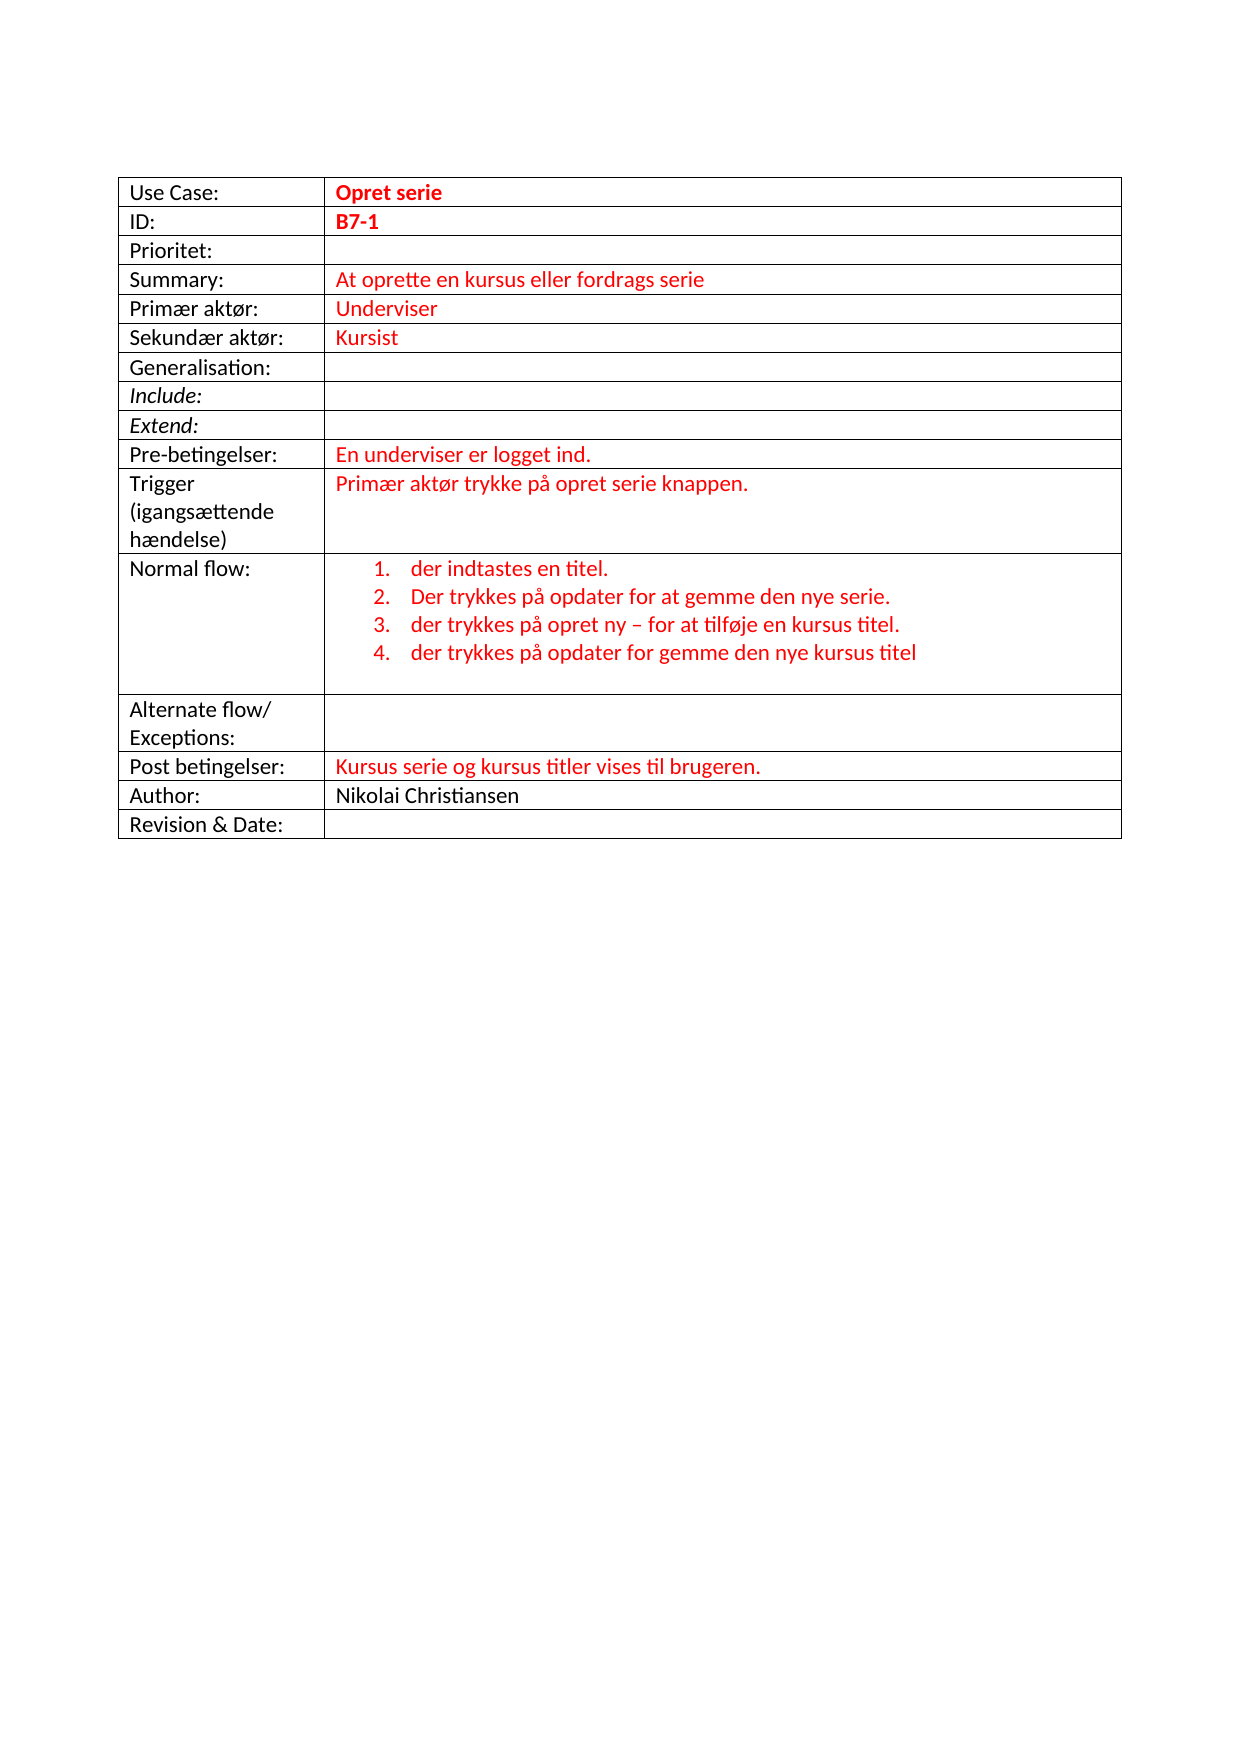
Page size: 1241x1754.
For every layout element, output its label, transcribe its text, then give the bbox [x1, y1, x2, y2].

table_cell [325, 810, 1121, 838]
table_cell [325, 353, 1121, 381]
table_cell Author: [119, 781, 324, 809]
table_cell Generalisation: [119, 353, 324, 381]
table_cell B7-1 [325, 207, 1121, 235]
table_cell [325, 382, 1121, 410]
table_cell Post betingelser: [119, 752, 324, 780]
table_cell Nikolai Christiansen [325, 781, 1121, 809]
table_cell Sekundær aktør: [119, 324, 324, 352]
table_cell Primær aktør: [119, 295, 324, 322]
table_cell Trigger (igangsættende hændelse) [119, 469, 324, 553]
table_cell der indtastes en titel. Der trykkes på opdater for at gemme den nye serie. der trykkes på opret ny – for at tilføje en kursus titel. der trykkes på opdater for gemme den nye kursus titel [325, 554, 1121, 694]
table_cell Underviser [325, 295, 1121, 322]
table_cell Include: [119, 382, 324, 410]
table_cell [325, 695, 1121, 751]
table_cell Kursus serie og kursus titler vises til brugeren. [325, 752, 1121, 780]
table_cell Kursist [325, 324, 1121, 352]
table_header Use Case: [119, 178, 324, 206]
table_cell Extend: [119, 411, 324, 439]
table_cell Alternate flow/ Exceptions: [119, 695, 324, 751]
table_cell [325, 411, 1121, 439]
table_cell Revision & Date: [119, 810, 324, 838]
table_cell Pre-betingelser: [119, 440, 324, 468]
table_cell En underviser er logget ind. [325, 440, 1121, 468]
table_cell Primær aktør trykke på opret serie knappen. [325, 469, 1121, 553]
table_cell [325, 236, 1121, 264]
table_cell ID: [119, 207, 324, 235]
table_cell At oprette en kursus eller fordrags serie [325, 265, 1121, 293]
table_cell Summary: [119, 265, 324, 293]
table_cell Prioritet: [119, 236, 324, 264]
table_header Opret serie [325, 178, 1121, 206]
table_cell Normal flow: [119, 554, 324, 694]
